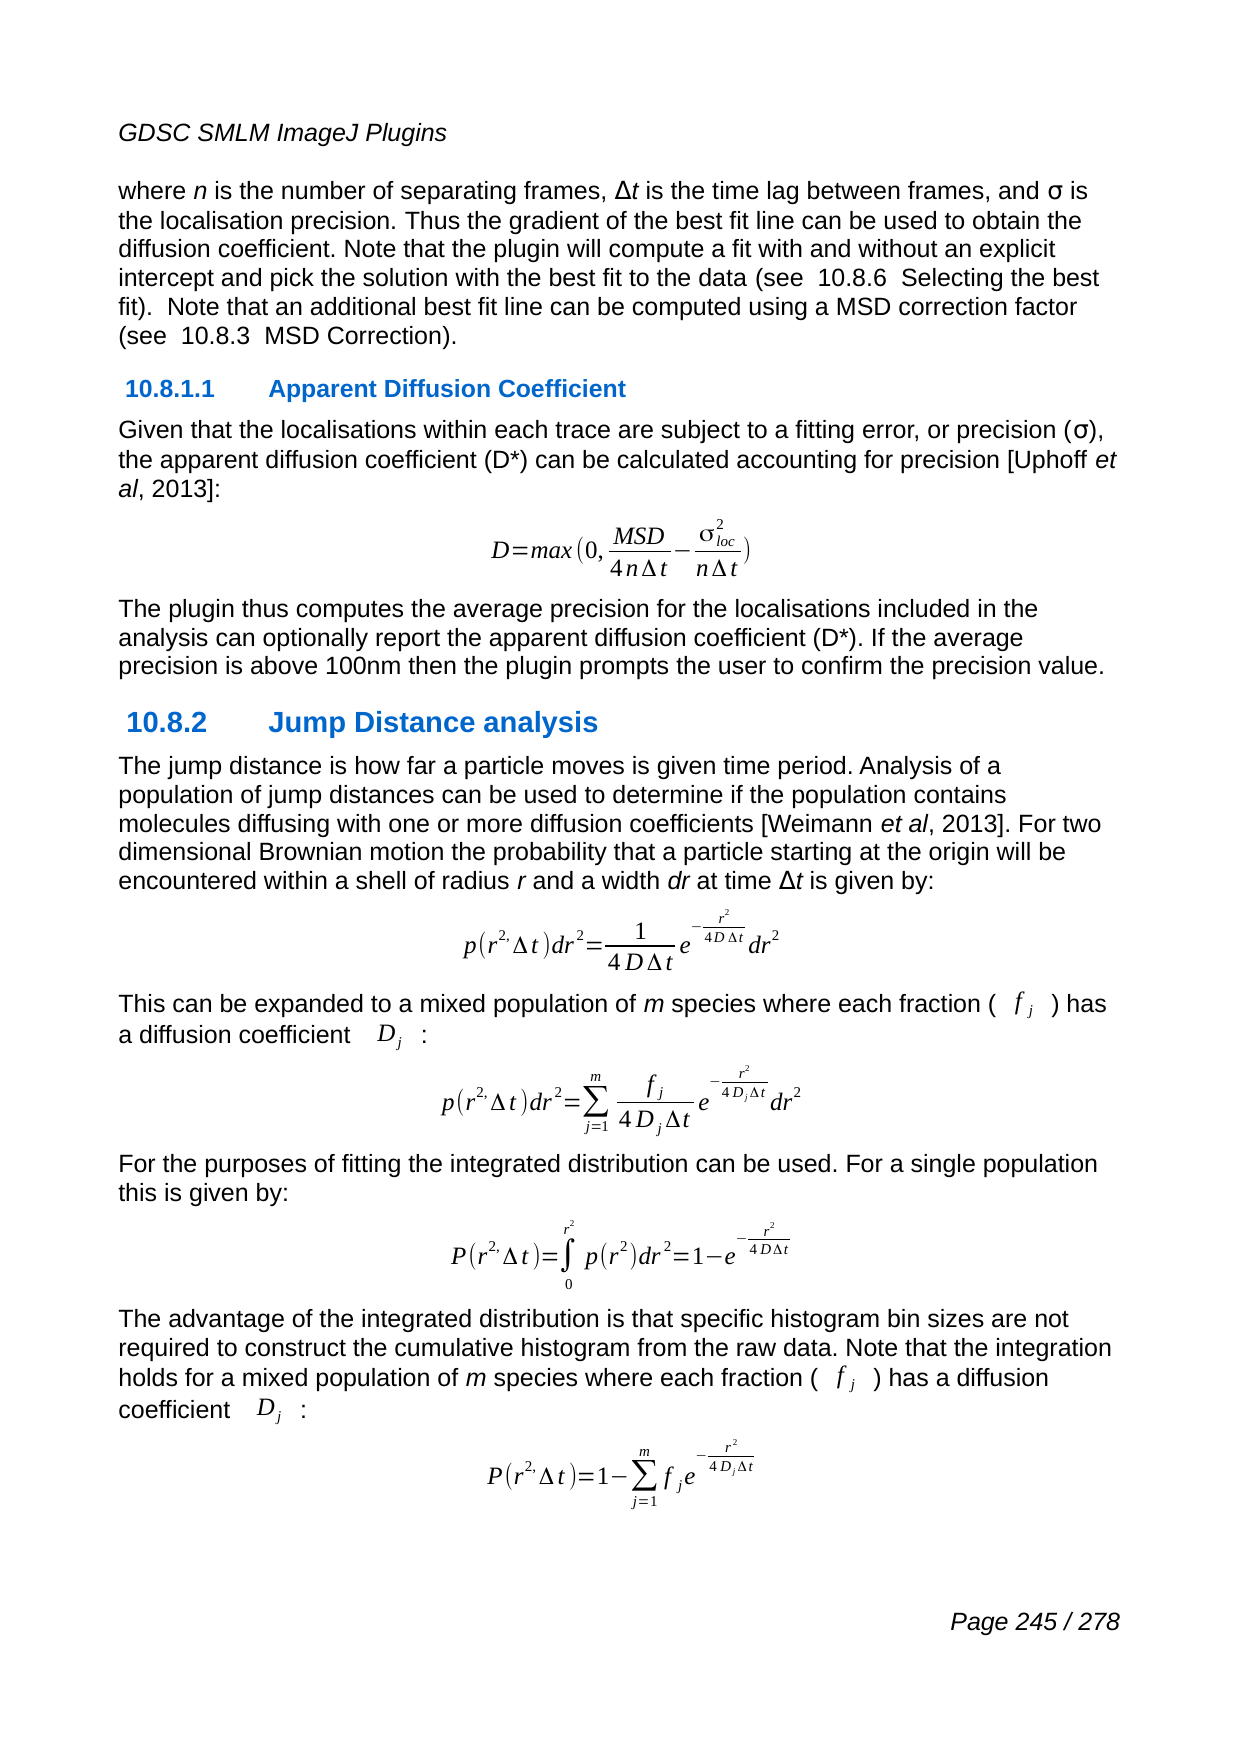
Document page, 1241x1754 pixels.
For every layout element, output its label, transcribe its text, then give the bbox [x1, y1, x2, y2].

text where n is the number of separating frames, Δt is the time lag between frames, and σ is the localisation precision. Thus the gradient of the best fit line can be used to obtain the diffusion coefficient. Note that the plugin will compute a fit with and without an explicit intercept and pick the solution with the best fit to the data (see 10.8.6 Selecting the best fit). Note that an additional best fit line can be computed using a MSD correction factor (see 10.8.3 MSD Correction). [118, 176, 1122, 349]
text The jump distance is how far a particle moves is given time period. Analysis of a population of jump distances can be used to determine if the population contains molecules diffusing with one or more diffusion coefficients [Weimann et al, 2013]. For two dimensional Brownian motion the probability that a particle starting at the origin will be encountered within a shell of radius r and a width dr at time Δt is given by: [118, 751, 1122, 896]
text Given that the localisations within each trace are subject to a fitting error, or precision (σ), the apparent diffusion coefficient (D*) can be calculated accounting for precision [Uphoff et al, 2013]: [118, 416, 1122, 502]
text The plugin thus computes the average precision for the localisations included in the analysis can optionally report the apparent diffusion coefficient (D*). If the average precision is above 100nm then the plugin prompts the user to confirm the precision value. [118, 594, 1122, 680]
text For the purposes of fitting the integrated distribution can be used. For a single population this is given by: [118, 1149, 1122, 1206]
subtitle Apparent Diffusion Coefficient [118, 374, 1122, 403]
subtitle Jump Distance analysis [118, 705, 1122, 739]
text This can be expanded to a mixed population of m species where each fraction () has a diffusion coefficient : [118, 988, 1122, 1051]
text The advantage of the integrated distribution is that specific histogram bin sizes are not required to construct the cumulative histogram from the raw data. Note that the integration holds for a mixed population of m species where each fraction () has a diffusion coefficient : [118, 1304, 1122, 1425]
